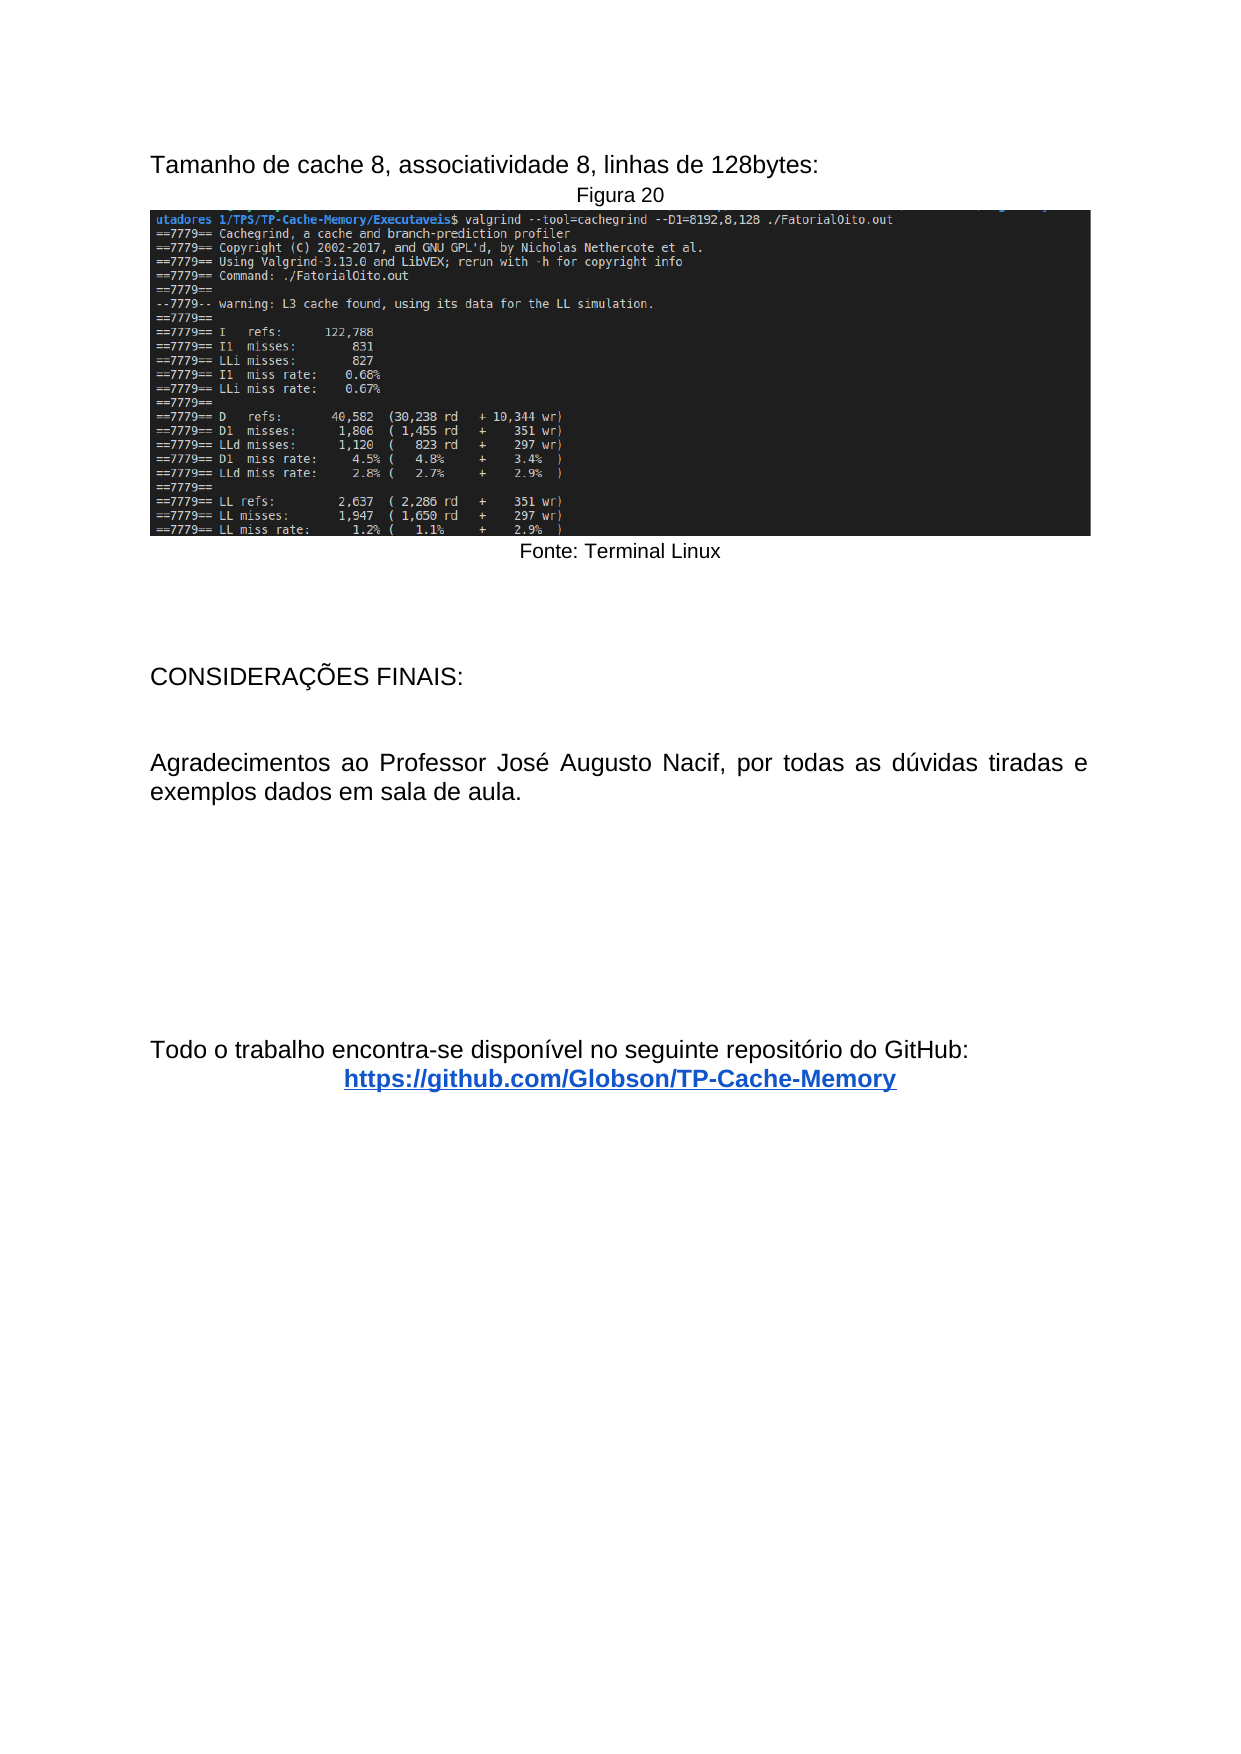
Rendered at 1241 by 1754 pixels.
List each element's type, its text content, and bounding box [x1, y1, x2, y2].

text Fonte: Terminal Linux [150, 539, 1090, 563]
text Todo o trabalho encontra-se disponível no seguinte repositório do GitHub: [150, 1035, 1090, 1064]
text https://github.com/Globson/TP-Cache-Memory [150, 1064, 1090, 1093]
text Tamanho de cache 8, associatividade 8, linhas de 128bytes: [150, 150, 1090, 179]
text CONSIDERAÇÕES FINAIS: [150, 661, 1090, 690]
text Agradecimentos ao Professor José Augusto Nacif, por todas as dúvidas tiradas e exemplos dados em sala de aula. [150, 748, 1090, 805]
picture [150, 210, 1091, 536]
text Figura 20 [150, 183, 1090, 207]
